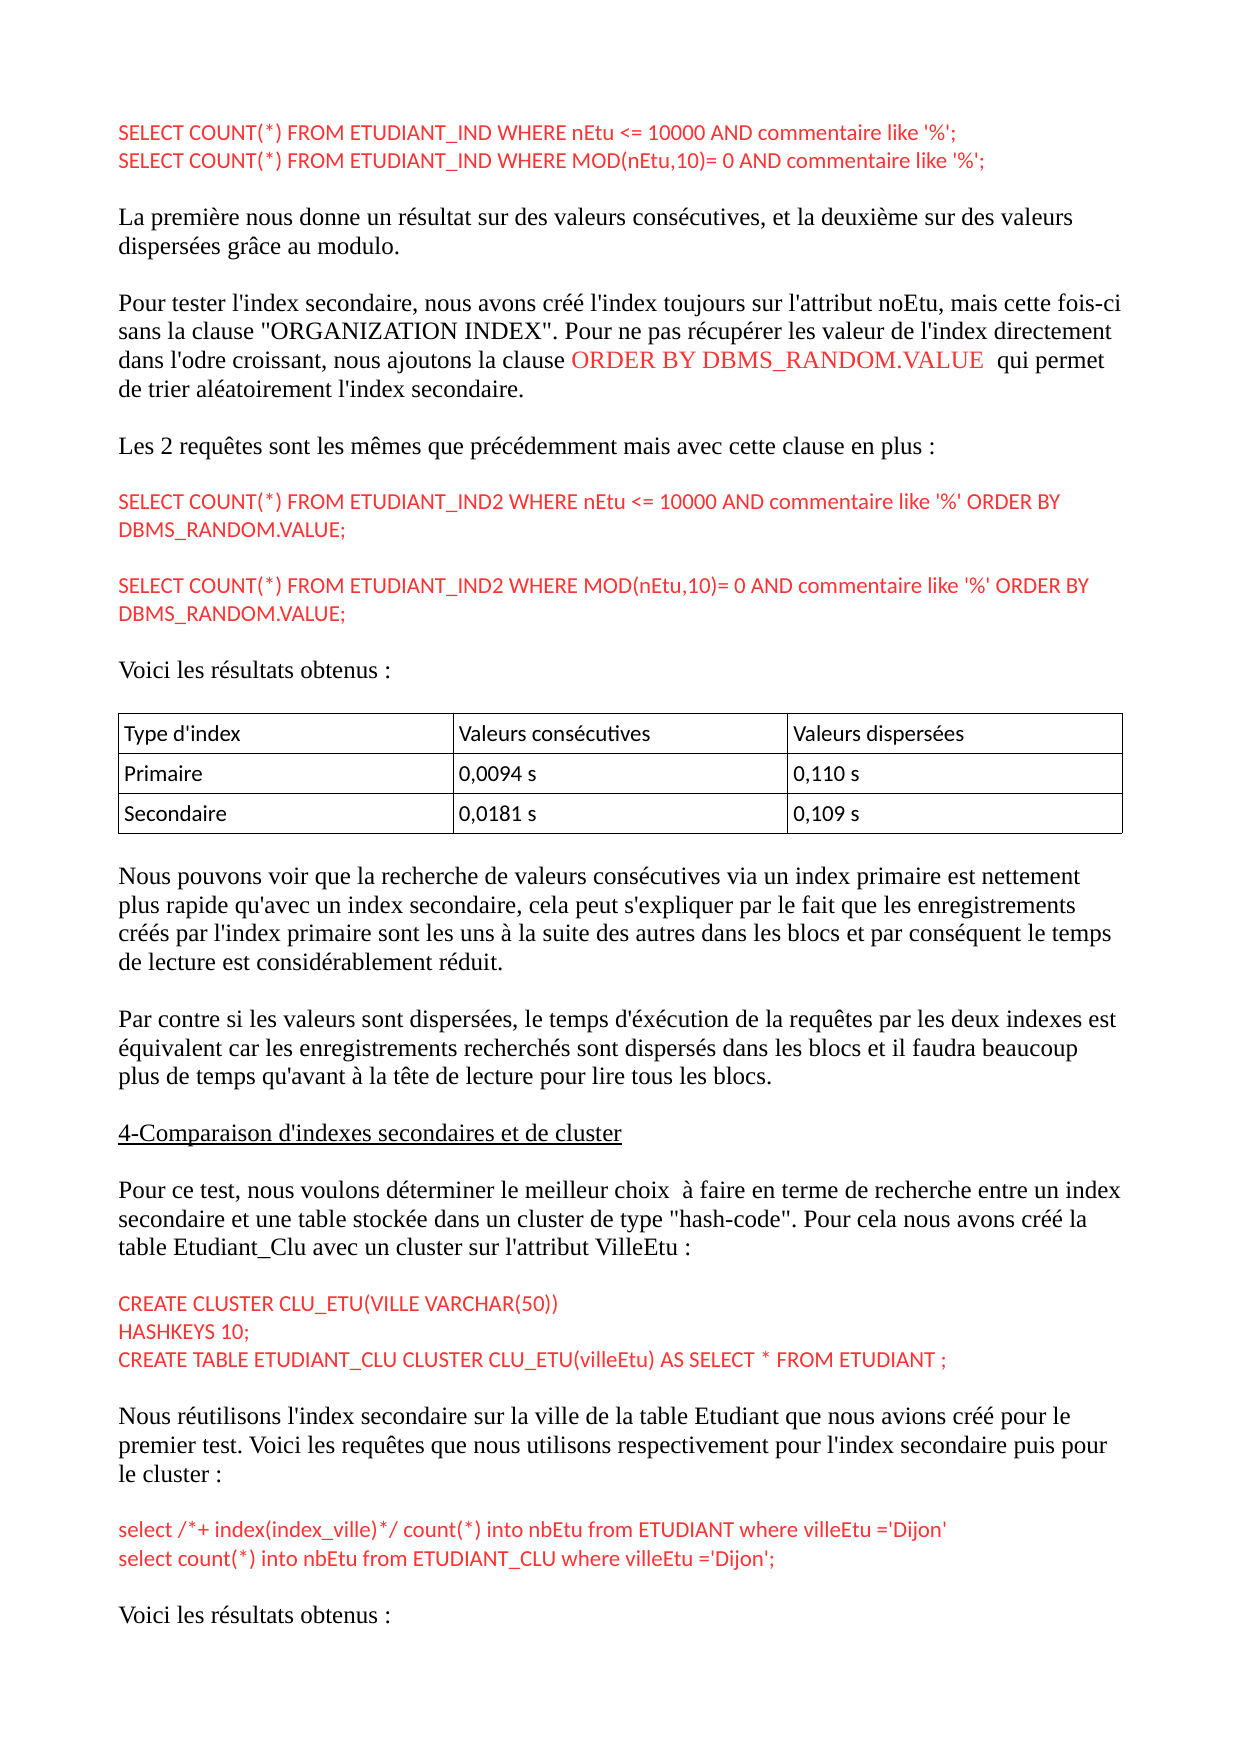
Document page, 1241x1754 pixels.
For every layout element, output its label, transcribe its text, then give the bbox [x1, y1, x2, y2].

text Les 2 requêtes sont les mêmes que précédemment mais avec cette clause en plus : [118, 431, 1122, 459]
table_header Type d'index [119, 714, 453, 752]
table_header Valeurs dispersées [788, 714, 1122, 752]
text Voici les résultats obtenus : [118, 1600, 1122, 1628]
text SELECT COUNT(*) FROM ETUDIANT_IND WHERE MOD(nEtu,10)= 0 AND commentaire like '%'; [118, 146, 1122, 174]
text CREATE CLUSTER CLU_ETU(VILLE VARCHAR(50)) HASHKEYS 10; CREATE TABLE ETUDIANT_CLU CLUSTER CLU_ETU(villeEtu) AS SELECT * FROM ETUDIANT ; [118, 1289, 1122, 1373]
table_header Valeurs consécutives [454, 714, 787, 752]
table_cell 0,0094 s [454, 754, 787, 792]
text Par contre si les valeurs sont dispersées, le temps d'éxécution de la requêtes par les deux indexes est équivalent car les enregistrements recherchés sont dispersés dans les blocs et il faudra beaucoup plus de temps qu'avant à la tête de lecture pour lire tous les blocs. [118, 1004, 1122, 1090]
text Voici les résultats obtenus : [118, 656, 1122, 684]
text Pour tester l'index secondaire, nous avons créé l'index toujours sur l'attribut noEtu, mais cette fois-ci sans la clause "ORGANIZATION INDEX". Pour ne pas récupérer les valeur de l'index directement dans l'odre croissant, nous ajoutons la clause ORDER BY DBMS_RANDOM.VALUE qui permet de trier aléatoirement l'index secondaire. [118, 288, 1122, 403]
table_cell 0,109 s [788, 794, 1122, 832]
text Nous réutilisons l'index secondaire sur la ville de la table Etudiant que nous avions créé pour le premier test. Voici les requêtes que nous utilisons respectivement pour l'index secondaire puis pour le cluster : [118, 1401, 1122, 1488]
text La première nous donne un résultat sur des valeurs consécutives, et la deuxième sur des valeurs dispersées grâce au modulo. [118, 202, 1122, 260]
text 4-Comparaison d'indexes secondaires et de cluster [118, 1118, 1122, 1147]
text Pour ce test, nous voulons déterminer le meilleur choix à faire en terme de recherche entre un index secondaire et une table stockée dans un cluster de type "hash-code". Pour cela nous avons créé la table Etudiant_Clu avec un cluster sur l'attribut VilleEtu : [118, 1175, 1122, 1261]
text select /*+ index(index_ville)*/ count(*) into nbEtu from ETUDIANT where villeEtu ='Dijon' [118, 1516, 1122, 1544]
text Nous pouvons voir que la recherche de valeurs consécutives via un index primaire est nettement plus rapide qu'avec un index secondaire, cela peut s'expliquer par le fait que les enregistrements créés par l'index primaire sont les uns à la suite des autres dans les blocs et par conséquent le temps de lecture est considérablement réduit. [118, 861, 1122, 976]
table_cell Secondaire [119, 794, 453, 832]
table_cell Primaire [119, 754, 453, 792]
text SELECT COUNT(*) FROM ETUDIANT_IND2 WHERE MOD(nEtu,10)= 0 AND commentaire like '%' ORDER BY DBMS_RANDOM.VALUE; [118, 572, 1122, 628]
table_cell 0,0181 s [454, 794, 787, 832]
text SELECT COUNT(*) FROM ETUDIANT_IND2 WHERE nEtu <= 10000 AND commentaire like '%' ORDER BY DBMS_RANDOM.VALUE; [118, 487, 1122, 543]
table_cell 0,110 s [788, 754, 1122, 792]
text select count(*) into nbEtu from ETUDIANT_CLU where villeEtu ='Dijon'; [118, 1544, 1122, 1572]
text SELECT COUNT(*) FROM ETUDIANT_IND WHERE nEtu <= 10000 AND commentaire like '%'; [118, 118, 1122, 146]
